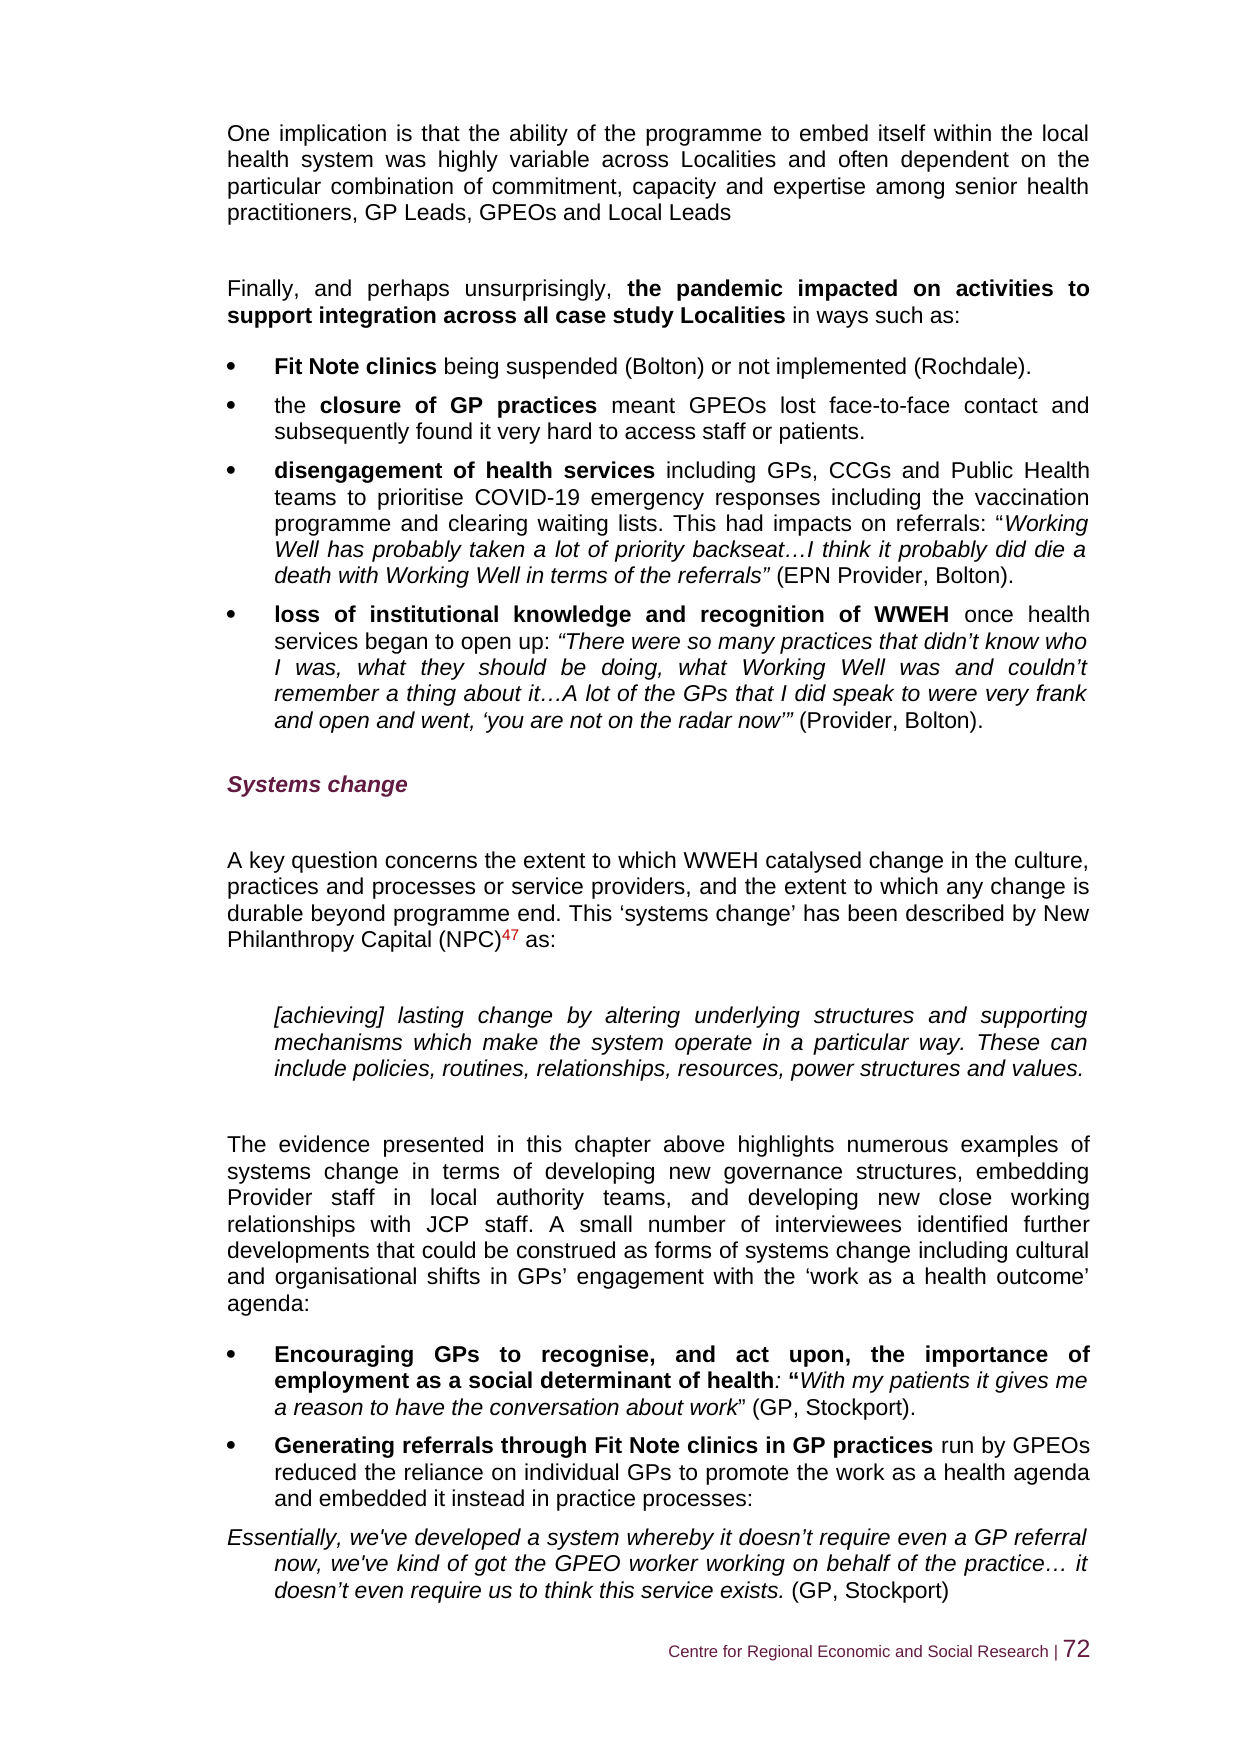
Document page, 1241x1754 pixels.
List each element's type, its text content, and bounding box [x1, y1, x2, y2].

text Finally, and perhaps unsurprisingly, the pandemic impacted on activities to support integration across all case study Localities in ways such as: [227, 275, 1090, 328]
text Essentially, we've developed a system whereby it doesn’t require even a GP referral now, we've kind of got the GPEO worker working on behalf of the practice… it doesn’t even require us to think this service exists. (GP, Stockport) [227, 1524, 1090, 1603]
text The evidence presented in this chapter above highlights numerous examples of systems change in terms of developing new governance structures, embedding Provider staff in local authority teams, and developing new close working relationships with JCP staff. A small number of interviewees identified further developments that could be construed as forms of systems change including cultural and organisational shifts in GPs’ engagement with the ‘work as a health outcome’ agenda: [227, 1131, 1090, 1316]
subtitle Systems change [227, 771, 1090, 797]
list Generating referrals through Fit Note clinics in GP practices run by GPEOs reduced the reliance on individual GPs to promote the work as a health agenda and embedded it instead in practice processes: [227, 1432, 1090, 1512]
list disengagement of health services including GPs, CCGs and Public Health teams to prioritise COVID-19 emergency responses including the vaccination programme and clearing waiting lists. This had impacts on referrals: “Working Well has probably taken a lot of priority backseat…I think it probably did die a death with Working Well in terms of the referrals” (EPN Provider, Bolton). [227, 457, 1090, 589]
list Encouraging GPs to recognise, and act upon, the importance of employment as a social determinant of health: “With my patients it gives me a reason to have the conversation about work” (GP, Stockport). [227, 1341, 1090, 1420]
list Fit Note clinics being suspended (Bolton) or not implemented (Rochdale). [227, 353, 1090, 379]
text [achieving] lasting change by altering underlying structures and supporting mechanisms which make the system operate in a particular way. These can include policies, routines, relationships, resources, power structures and values. [274, 1002, 1090, 1081]
text One implication is that the ability of the programme to embed itself within the local health system was highly variable across Localities and often dependent on the particular combination of commitment, capacity and expertise among senior health practitioners, GP Leads, GPEOs and Local Leads [227, 120, 1090, 225]
list loss of institutional knowledge and recognition of WWEH once health services began to open up: “There were so many practices that didn’t know who I was, what they should be doing, what Working Well was and couldn’t remember a thing about it…A lot of the GPs that I did speak to were very frank and open and went, ‘you are not on the radar now’” (Provider, Bolton). [227, 601, 1090, 733]
list the closure of GP practices meant GPEOs lost face-to-face contact and subsequently found it very hard to access staff or patients. [227, 392, 1090, 444]
text A key question concerns the extent to which WWEH catalysed change in the culture, practices and processes or service providers, and the extent to which any change is durable beyond programme end. This ‘systems change’ has been described by New Philanthropy Capital (NPC) as: [227, 847, 1090, 952]
